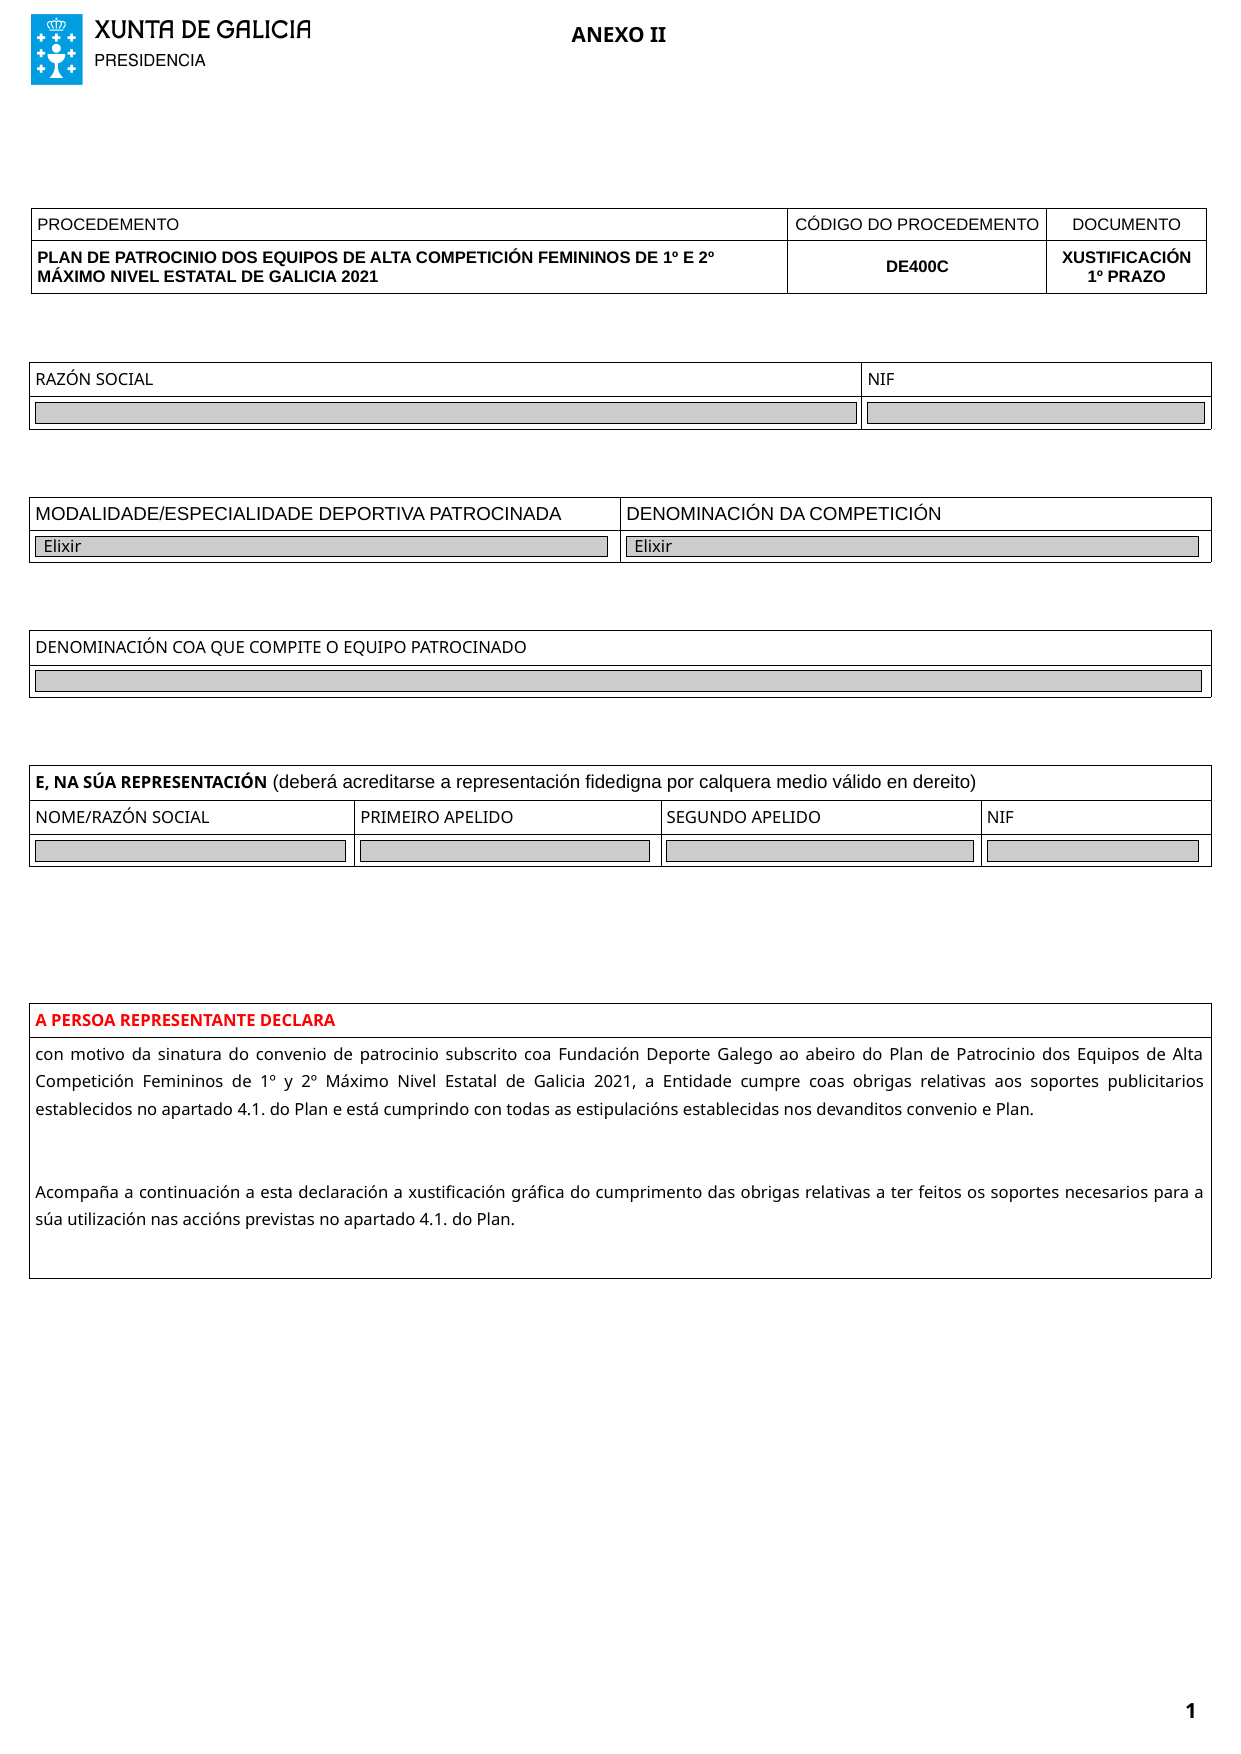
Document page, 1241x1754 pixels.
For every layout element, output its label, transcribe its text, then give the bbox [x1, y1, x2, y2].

table_cell [662, 835, 981, 866]
picture [48, 55, 64, 77]
table_cell [30, 835, 354, 866]
table_header RAZÓN SOCIAL [30, 363, 861, 396]
table_header PROCEDEMENTO [32, 209, 787, 240]
table_header CÓDIGO DO PROCEDEMENTO [788, 209, 1046, 240]
table_cell [621, 531, 1211, 562]
table_cell [30, 666, 1211, 697]
picture [68, 65, 75, 72]
table_header DOCUMENTO [1047, 209, 1206, 240]
picture [68, 50, 75, 57]
table_header A PERSOA REPRESENTANTE DECLARA [30, 1004, 1211, 1037]
table_cell DE400C [788, 241, 1046, 292]
table_header E, NA SÚA REPRESENTACIÓN (deberá acreditarse a representación fidedigna por calquera medio válido en dereito) [30, 766, 1211, 799]
table_cell [982, 835, 1211, 866]
picture [53, 34, 60, 41]
table_header DENOMINACIÓN COA QUE COMPITE O EQUIPO PATROCINADO [30, 631, 1211, 664]
table_cell [30, 397, 861, 428]
table_cell [355, 835, 661, 866]
table_header NIF [862, 363, 1211, 396]
table_cell NOME/RAZÓN SOCIAL [30, 801, 354, 834]
picture [38, 34, 45, 41]
table_cell XUSTIFICACIÓN 1º PRAZO [1047, 241, 1206, 292]
picture [68, 34, 75, 41]
table_cell SEGUNDO APELIDO [662, 801, 981, 834]
table_cell PRIMEIRO APELIDO [355, 801, 661, 834]
table_cell [30, 531, 620, 562]
table_cell [862, 397, 1211, 428]
picture [83, 14, 311, 85]
picture [38, 50, 44, 57]
table_header DENOMINACIÓN DA COMPETICIÓN [621, 498, 1211, 530]
picture [38, 65, 45, 72]
table_cell con motivo da sinatura do convenio de patrocinio subscrito coa Fundación Deporte Galego ao abeiro do Plan de Patrocinio dos Equipos de Alta Competición Femininos de 1º y 2º Máximo Nivel Estatal de Galicia 2021, a Entidade cumpre coas obrigas relativas aos soportes publicitarios establecidos no apartado 4.1. do Plan e está cumprindo con todas as estipulacións establecidas nos devanditos convenio e Plan. Acompaña a continuación a esta declaración a xustificación gráfica do cumprimento das obrigas relativas a ter feitos os soportes necesarios para a súa utilización nas accións previstas no apartado 4.1. do Plan. [30, 1038, 1211, 1278]
picture [53, 45, 60, 52]
table_header MODALIDADE/ESPECIALIDADE DEPORTIVA PATROCINADA [30, 498, 620, 530]
table_cell PLAN DE PATROCINIO DOS EQUIPOS DE ALTA COMPETICIÓN FEMININOS DE 1º E 2º MÁXIMO NIVEL ESTATAL DE GALICIA 2021 [32, 241, 787, 292]
table_cell NIF [982, 801, 1211, 834]
